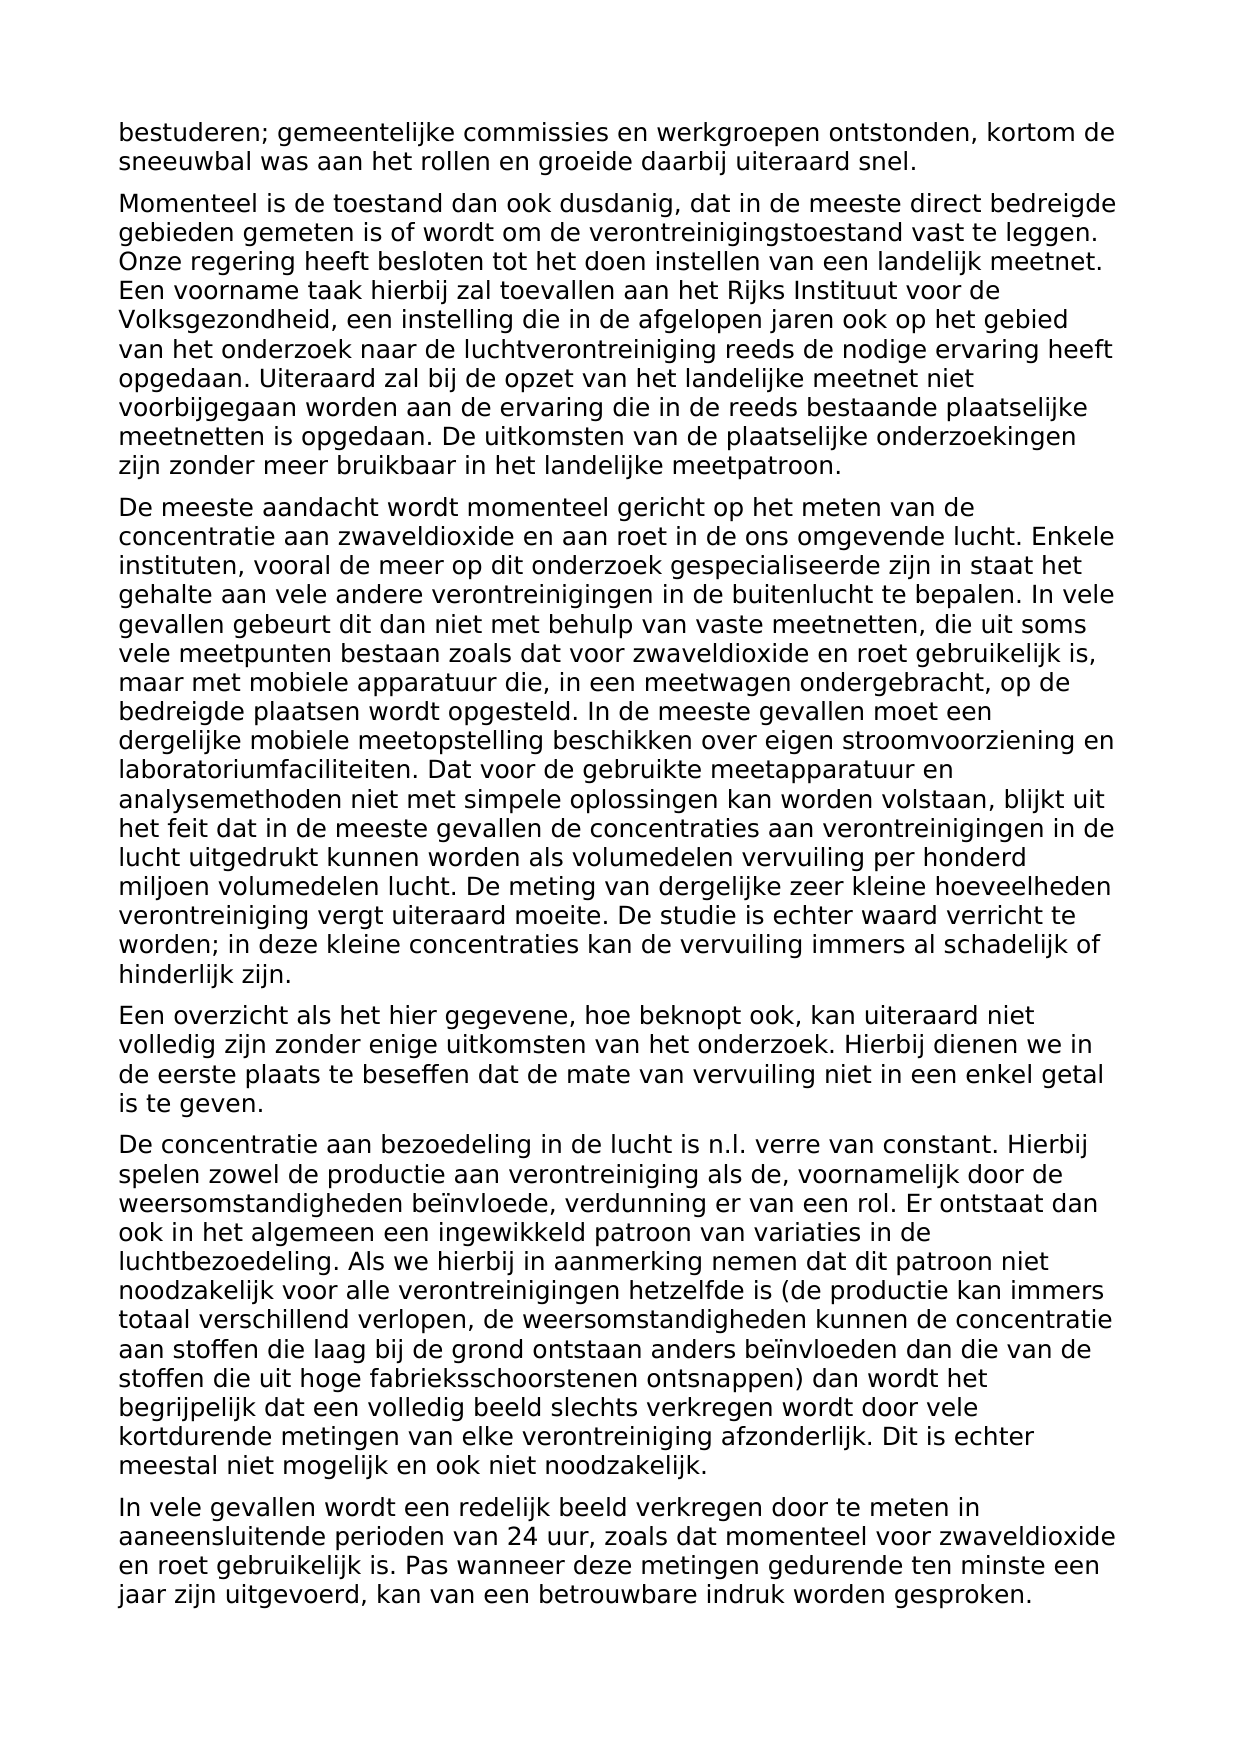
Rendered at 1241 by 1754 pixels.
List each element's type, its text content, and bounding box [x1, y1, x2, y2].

text De meeste aandacht wordt momenteel gericht op het meten van de concentratie aan zwaveldioxide en aan roet in de ons omgevende lucht. Enkele instituten, vooral de meer op dit onderzoek gespecialiseerde zijn in staat het gehalte aan vele andere verontreinigingen in de buitenlucht te bepalen. In vele gevallen gebeurt dit dan niet met behulp van vaste meetnetten, die uit soms vele meetpunten bestaan zoals dat voor zwaveldioxide en roet gebruikelijk is, maar met mobiele apparatuur die, in een meetwagen ondergebracht, op de bedreigde plaatsen wordt opgesteld. In de meeste gevallen moet een dergelijke mobiele meetopstelling beschikken over eigen stroomvoorziening en laboratoriumfaciliteiten. Dat voor de gebruikte meetapparatuur en analysemethoden niet met simpele oplossingen kan worden volstaan, blijkt uit het feit dat in de meeste gevallen de concentraties aan verontreinigingen in de lucht uitgedrukt kunnen worden als volumedelen vervuiling per honderd miljoen volumedelen lucht. De meting van dergelijke zeer kleine hoeveelheden verontreiniging vergt uiteraard moeite. De studie is echter waard verricht te worden; in deze kleine concentraties kan de vervuiling immers al schadelijk of hinderlijk zijn. [118, 493, 1122, 989]
text bestuderen; gemeentelijke commissies en werkgroepen ontstonden, kortom de sneeuwbal was aan het rollen en groeide daarbij uiteraard snel. [118, 118, 1122, 176]
text De concentratie aan bezoedeling in de lucht is n.l. verre van constant. Hierbij spelen zowel de productie aan verontreiniging als de, voornamelijk door de weersomstandigheden beïnvloede, verdunning er van een rol. Er ontstaat dan ook in het algemeen een ingewikkeld patroon van variaties in de luchtbezoedeling. Als we hierbij in aanmerking nemen dat dit patroon niet noodzakelijk voor alle verontreinigingen hetzelfde is (de productie kan immers totaal verschillend verlopen, de weersomstandigheden kunnen de concentratie aan stoffen die laag bij de grond ontstaan anders beïnvloeden dan die van de stoffen die uit hoge fabrieksschoorstenen ontsnappen) dan wordt het begrijpelijk dat een volledig beeld slechts verkregen wordt door vele kortdurende metingen van elke verontreiniging afzonderlijk. Dit is echter meestal niet mogelijk en ook niet noodzakelijk. [118, 1131, 1122, 1481]
text Een overzicht als het hier gegevene, hoe beknopt ook, kan uiteraard niet volledig zijn zonder enige uitkomsten van het onderzoek. Hierbij dienen we in de eerste plaats te beseffen dat de mate van vervuiling niet in een enkel getal is te geven. [118, 1001, 1122, 1118]
text Momenteel is de toestand dan ook dusdanig, dat in de meeste direct bedreigde gebieden gemeten is of wordt om de verontreinigingstoestand vast te leggen. Onze regering heeft besloten tot het doen instellen van een landelijk meetnet. Een voorname taak hierbij zal toevallen aan het Rijks Instituut voor de Volksgezondheid, een instelling die in de afgelopen jaren ook op het gebied van het onderzoek naar de luchtverontreiniging reeds de nodige ervaring heeft opgedaan. Uiteraard zal bij de opzet van het landelijke meetnet niet voorbijgegaan worden aan de ervaring die in de reeds bestaande plaatselijke meetnetten is opgedaan. De uitkomsten van de plaatselijke onderzoekingen zijn zonder meer bruikbaar in het landelijke meetpatroon. [118, 189, 1122, 481]
text In vele gevallen wordt een redelijk beeld verkregen door te meten in aaneensluitende perioden van 24 uur, zoals dat momenteel voor zwaveldioxide en roet gebruikelijk is. Pas wanneer deze metingen gedurende ten minste een jaar zijn uitgevoerd, kan van een betrouwbare indruk worden gesproken. [118, 1493, 1122, 1610]
